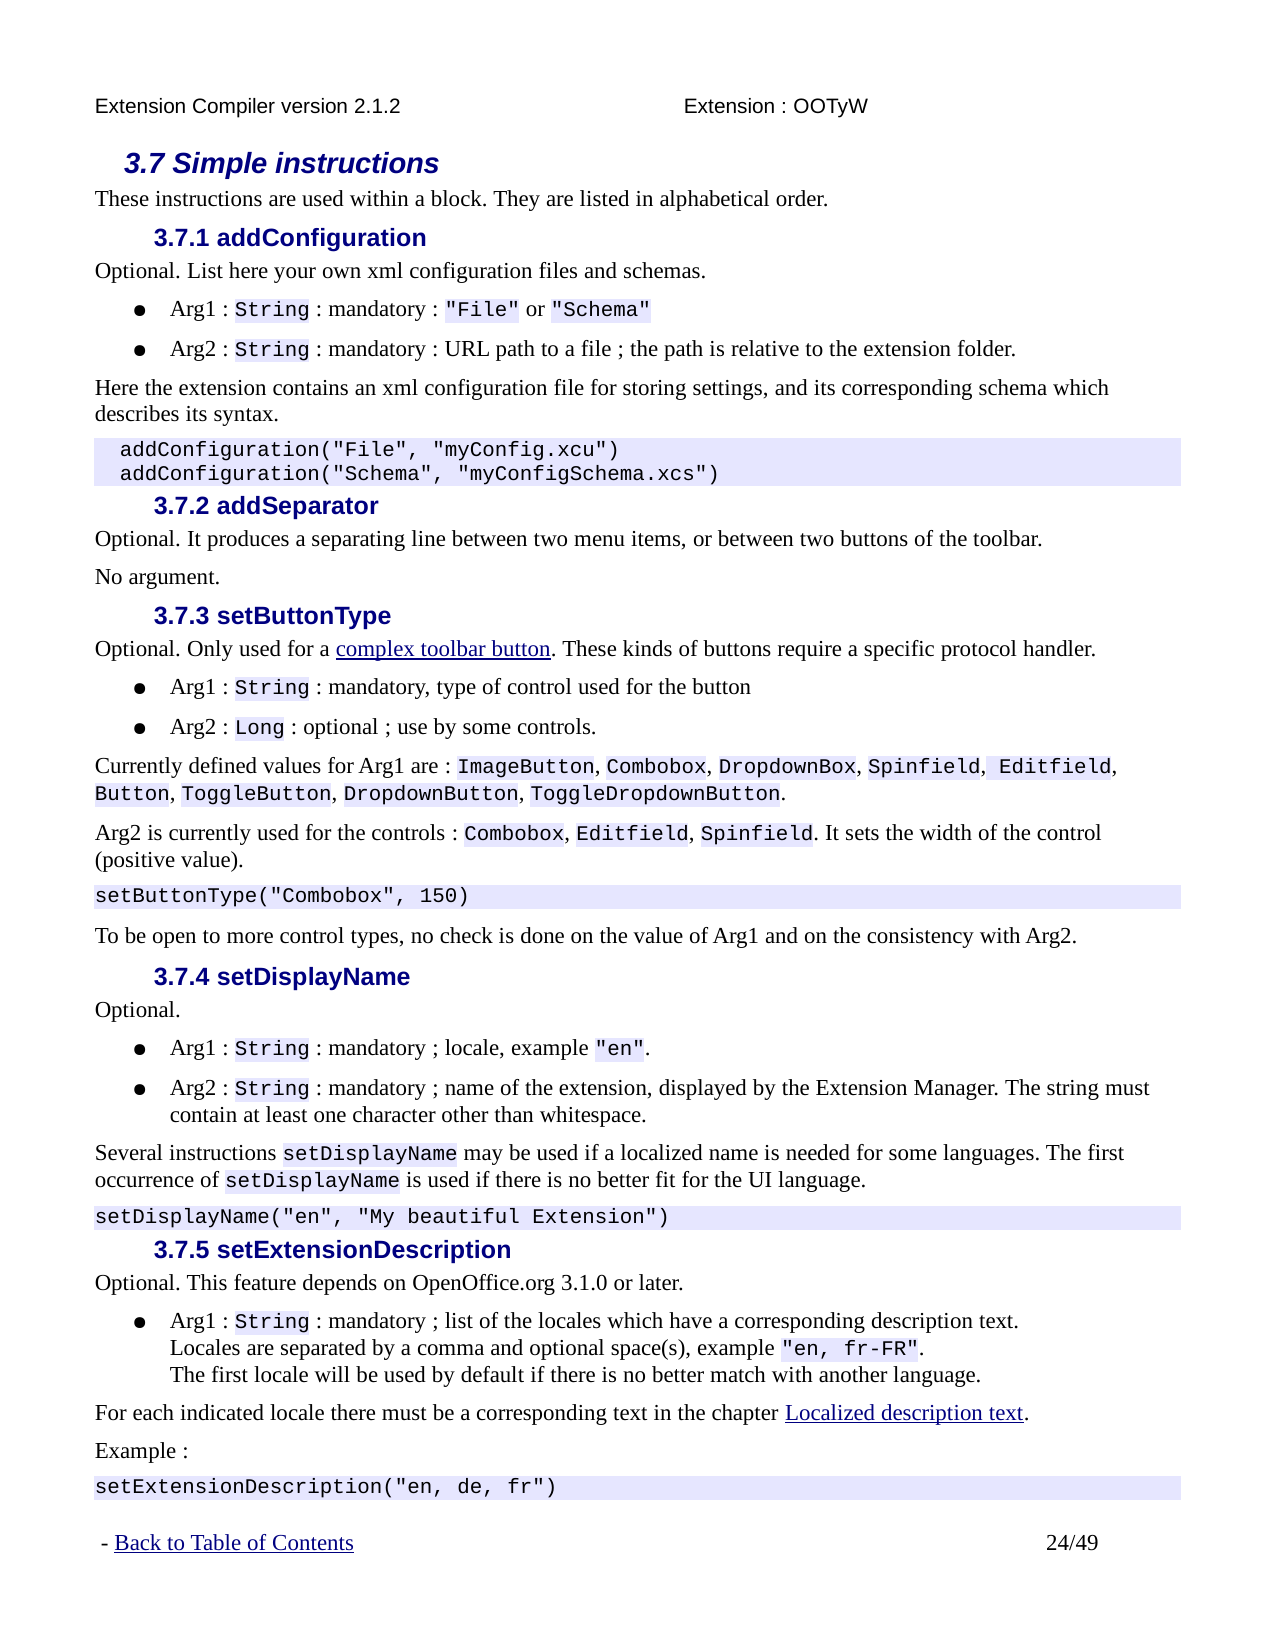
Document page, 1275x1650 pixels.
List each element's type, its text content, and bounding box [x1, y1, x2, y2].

text Optional. It produces a separating line between two menu items, or between two buttons of the toolbar. [94, 526, 1181, 552]
subtitle setDisplayName [153, 963, 1181, 991]
text Currently defined values for Arg1 are : ImageButton, Combobox, DropdownBox, Spinfield, Editfield, Button, ToggleButton, DropdownButton, ToggleDropdownButton. [94, 753, 1181, 807]
text Several instructions setDisplayName may be used if a localized name is needed for some languages. The first occurrence of setDisplayName is used if there is no better fit for the UI language. [94, 1140, 1181, 1194]
text Optional. List here your own xml configuration files and schemas. [94, 258, 1181, 283]
subtitle setExtensionDescription [153, 1236, 1181, 1264]
text addConfiguration("Schema", "myConfigSchema.xcs") [94, 462, 1181, 486]
text Here the extension contains an xml configuration file for storing settings, and its corresponding schema which describes its syntax. [94, 375, 1181, 426]
text Arg2 is currently used for the controls : Combobox, Editfield, Spinfield. It sets the width of the control (positive value). [94, 820, 1181, 872]
subtitle setButtonType [153, 602, 1181, 630]
text These instructions are used within a block. They are listed in alphabetical order. [94, 186, 1181, 211]
subtitle Simple instructions [124, 147, 1181, 180]
list Arg1 : String : mandatory, type of control used for the button [132, 674, 1181, 701]
text For each indicated locale there must be a corresponding text in the chapter Localized description text. [94, 1400, 1181, 1426]
text Optional. This feature depends on OpenOffice.org 3.1.0 or later. [94, 1270, 1181, 1296]
list Arg2 : String : mandatory : URL path to a file ; the path is relative to the extension folder. [132, 335, 1181, 362]
list Arg2 : String : mandatory ; name of the extension, displayed by the Extension Manager. The string must contain at least one character other than whitespace. [132, 1075, 1181, 1127]
text To be open to more control types, no check is done on the value of Arg1 and on the consistency with Arg2. [94, 923, 1181, 949]
text addConfiguration("File", "myConfig.xcu") [94, 438, 1181, 462]
subtitle addConfiguration [153, 224, 1181, 252]
list Arg1 : String : mandatory : "File" or "Schema" [132, 296, 1181, 323]
text Optional. [94, 997, 1181, 1023]
text setDisplayName("en", "My beautiful Extension") [94, 1206, 1181, 1230]
text Optional. Only used for a complex toolbar button. These kinds of buttons require a specific protocol handler. [94, 636, 1181, 662]
list Arg2 : Long : optional ; use by some controls. [132, 714, 1181, 741]
list Arg1 : String : mandatory ; locale, example "en". [132, 1035, 1181, 1062]
text Example : [94, 1438, 1181, 1464]
text setExtensionDescription("en, de, fr") [94, 1476, 1181, 1500]
subtitle addSeparator [153, 492, 1181, 520]
text No argument. [94, 564, 1181, 590]
text setButtonType("Combobox", 150) [94, 885, 1181, 909]
list Arg1 : String : mandatory ; list of the locales which have a corresponding description text. Locales are separated by a comma and optional space(s), example "en, fr-FR". The first locale will be used by default if there is no better match with another language. [132, 1308, 1181, 1388]
